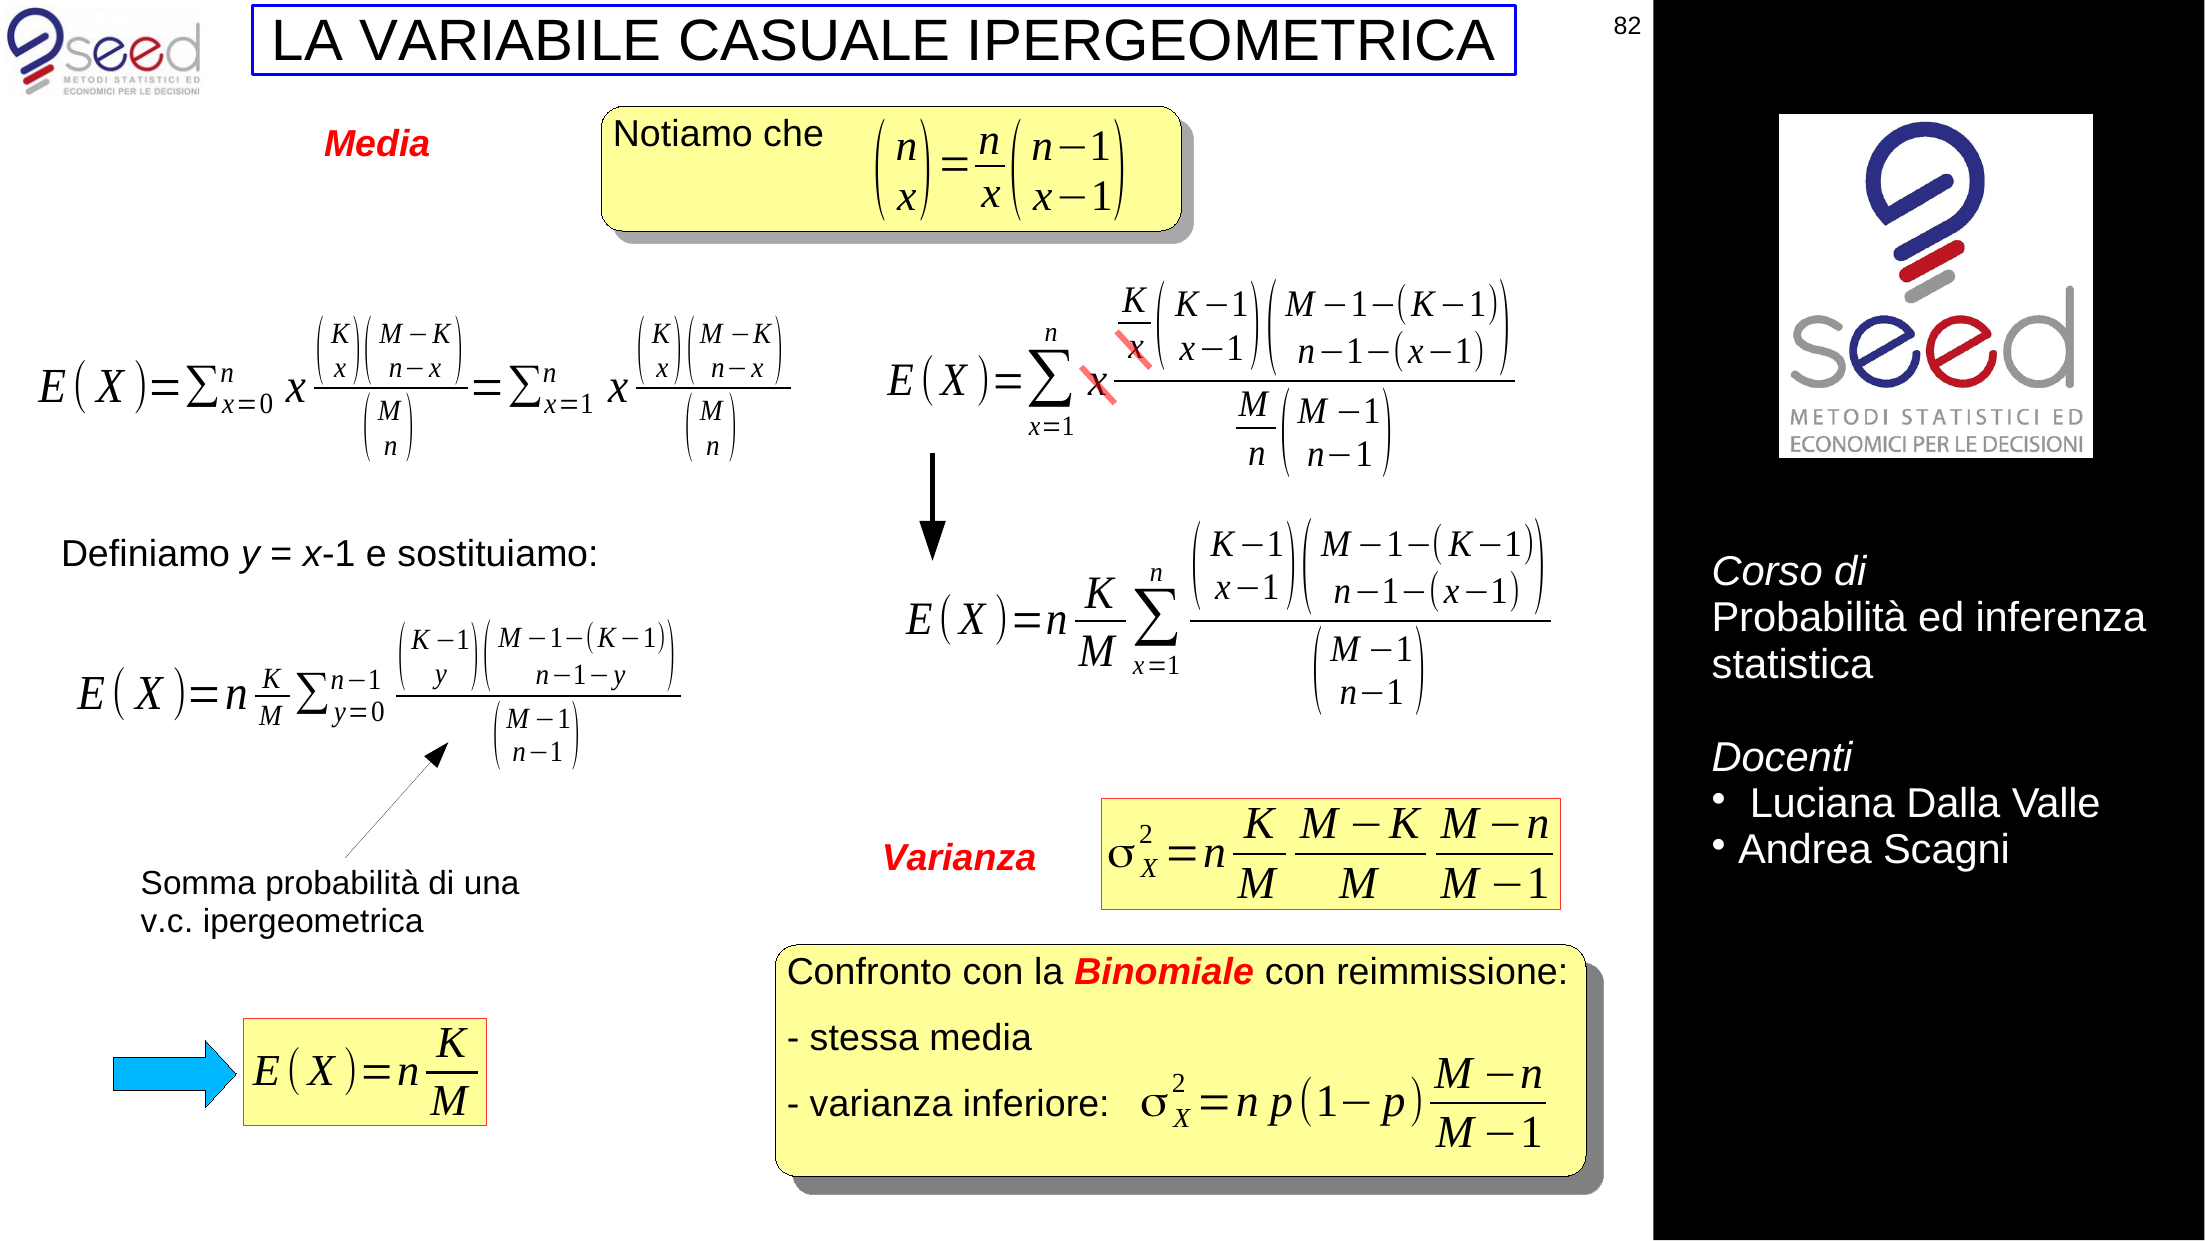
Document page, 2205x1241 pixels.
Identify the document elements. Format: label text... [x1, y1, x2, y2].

text_box Somma probabilità di una v.c. ipergeometrica [140, 864, 527, 940]
chart [890, 516, 1560, 718]
text_box Notiamo che [601, 106, 1182, 232]
text_box [113, 1040, 237, 1108]
picture [1779, 114, 2093, 458]
picture [5, 5, 203, 98]
chart [872, 276, 1524, 480]
text_box LA VARIABILE CASUALE IPERGEOMETRICA [252, 5, 1516, 75]
chart [1134, 1047, 1555, 1159]
chart [22, 313, 798, 465]
chart [243, 1018, 487, 1126]
text_box Definiamo y = x-1 e sostituiamo: [61, 532, 600, 575]
text_box Varianza [881, 836, 1062, 881]
chart [865, 115, 1140, 224]
text_box Media [324, 122, 589, 167]
chart [61, 617, 689, 772]
text_box Confronto con la Binomiale con reimmissione: - stessa media - varianza inferiore: [775, 944, 1587, 1177]
chart [1101, 798, 1561, 910]
